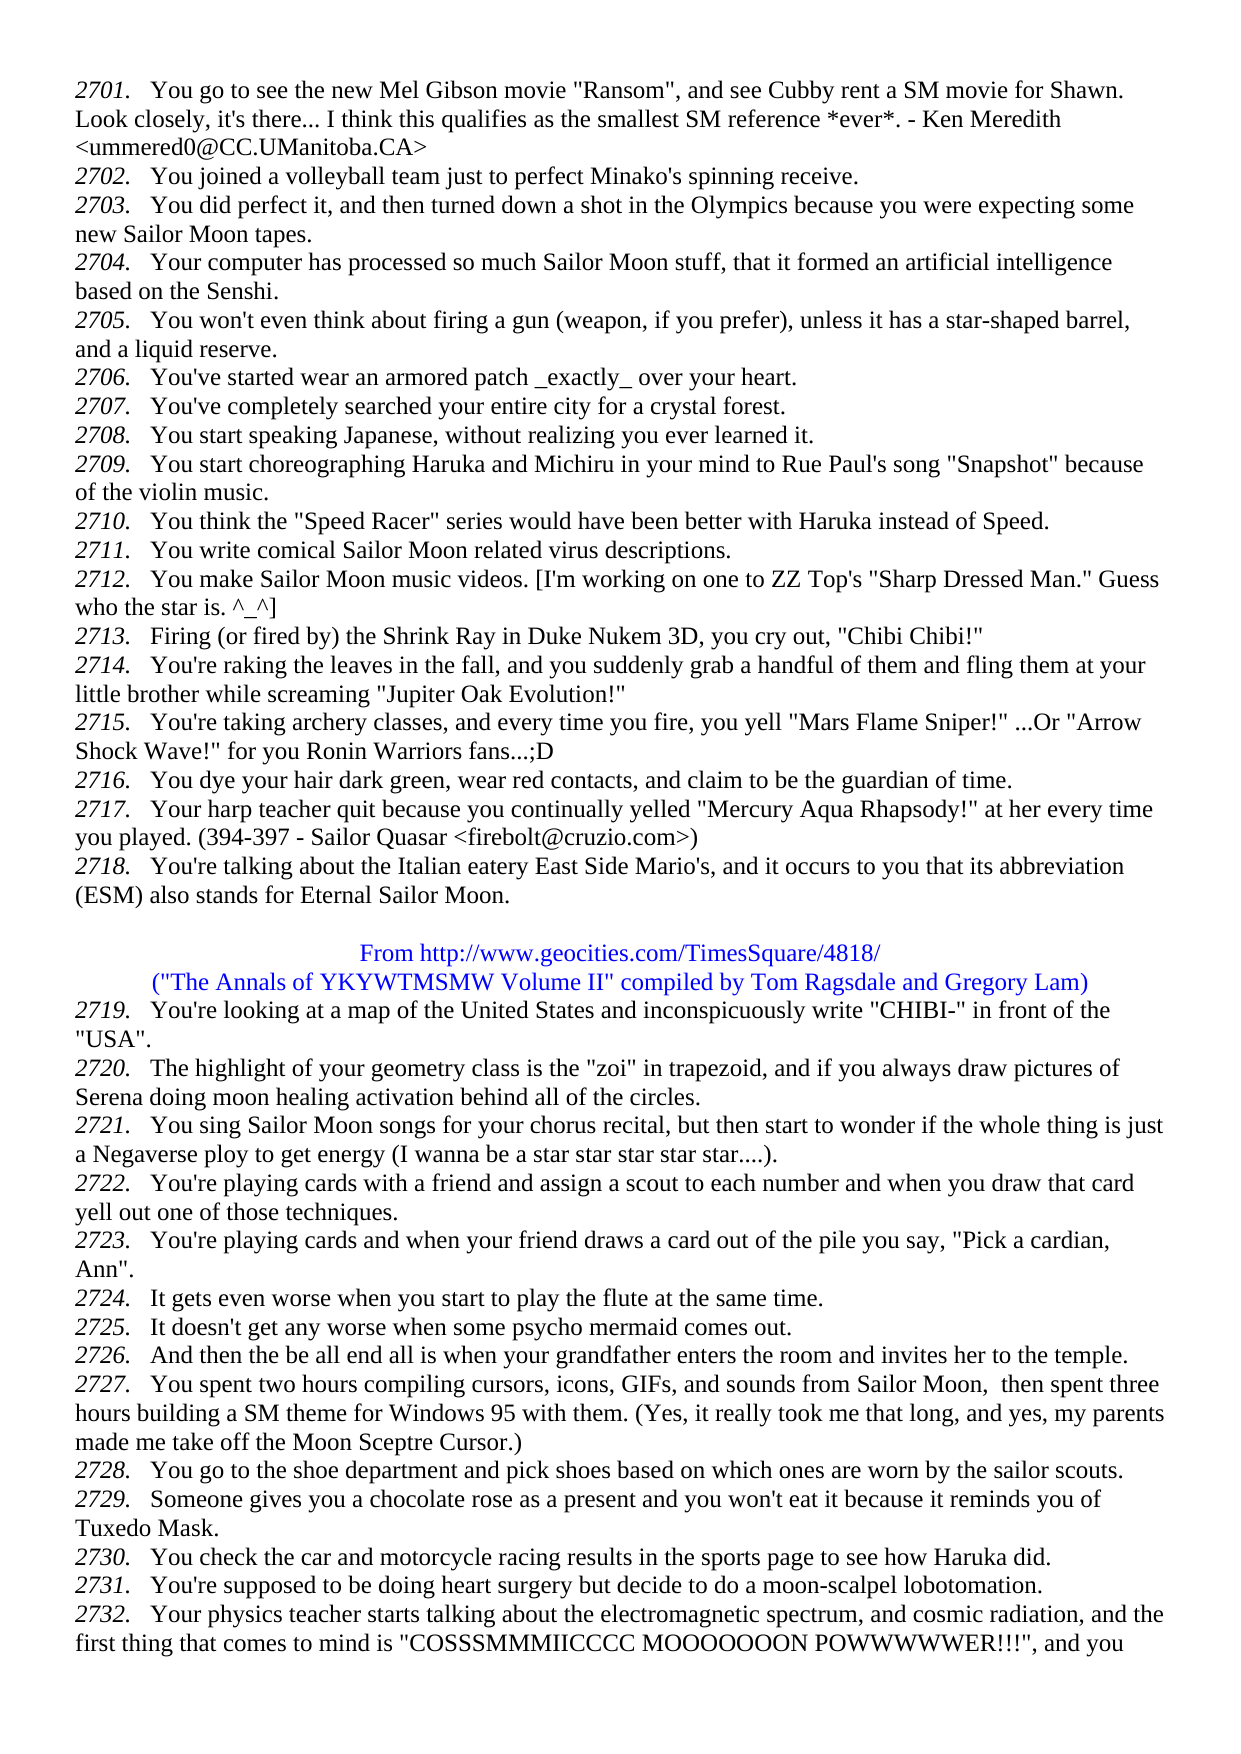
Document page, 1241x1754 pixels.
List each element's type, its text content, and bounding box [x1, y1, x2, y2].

list You write comical Sailor Moon related virus descriptions. [75, 535, 1165, 564]
list You've started wear an armored patch _exactly_ over your heart. [75, 362, 1165, 391]
list You did perfect it, and then turned down a shot in the Olympics because you were expecting some new Sailor Moon tapes. [75, 190, 1165, 247]
list You check the car and motorcycle racing results in the sports page to see how Haruka did. [75, 1542, 1165, 1570]
list You're looking at a map of the United States and inconspicuously write "CHIBI-" in front of the "USA". [75, 995, 1165, 1053]
list You spent two hours compiling cursors, icons, GIFs, and sounds from Sailor Moon, then spent three hours building a SM theme for Windows 95 with them. (Yes, it really took me that long, and yes, my parents made me take off the Moon Sceptre Cursor.) [75, 1369, 1165, 1455]
list It gets even worse when you start to play the flute at the same time. [75, 1283, 1165, 1312]
list You sing Sailor Moon songs for your chorus recital, but then start to wonder if the whole thing is just a Negaverse ploy to get energy (I wanna be a star star star star star....). [75, 1110, 1165, 1168]
list You're taking archery classes, and every time you fire, you yell "Mars Flame Sniper!" ...Or "Arrow Shock Wave!" for you Ronin Warriors fans...;D [75, 707, 1165, 765]
list You joined a volleyball team just to perfect Minako's spinning receive. [75, 161, 1165, 190]
list You start choreographing Haruka and Michiru in your mind to Rue Paul's song "Snapshot" because of the violin music. [75, 449, 1165, 506]
list Your harp teacher quit because you continually yelled "Mercury Aqua Rhapsody!" at her every time you played. (394-397 - Sailor Quasar <firebolt@cruzio.com>) [75, 794, 1165, 851]
list You start speaking Japanese, without realizing you ever learned it. [75, 420, 1165, 449]
list You think the "Speed Racer" series would have been better with Haruka instead of Speed. [75, 506, 1165, 535]
list It doesn't get any worse when some psycho mermaid comes out. [75, 1312, 1165, 1340]
list You're talking about the Italian eatery East Side Mario's, and it occurs to you that its abbreviation (ESM) also stands for Eternal Sailor Moon. [75, 851, 1165, 909]
list You've completely searched your entire city for a crystal forest. [75, 391, 1165, 420]
list And then the be all end all is when your grandfather enters the room and invites her to the temple. [75, 1340, 1165, 1369]
list You dye your hair dark green, wear red contacts, and claim to be the guardian of time. [75, 765, 1165, 794]
list You go to the shoe department and pick shoes based on which ones are worn by the sailor scouts. [75, 1455, 1165, 1484]
list Your computer has processed so much Sailor Moon stuff, that it formed an artificial intelligence based on the Senshi. [75, 247, 1165, 305]
list You won't even think about firing a gun (weapon, if you prefer), unless it has a star-shaped barrel, and a liquid reserve. [75, 305, 1165, 362]
list You're raking the leaves in the fall, and you suddenly grab a handful of them and fling them at your little brother while screaming "Jupiter Oak Evolution!" [75, 650, 1165, 707]
list Your physics teacher starts talking about the electromagnetic spectrum, and cosmic radiation, and the first thing that comes to mind is "COSSSMMMIICCCC MOOOOOOON POWWWWWER!!!", and you [75, 1599, 1165, 1657]
list You're supposed to be doing heart surgery but decide to do a moon-scalpel lobotomation. [75, 1570, 1165, 1599]
list You go to see the new Mel Gibson movie "Ransom", and see Cubby rent a SM movie for Shawn. Look closely, it's there... I think this qualifies as the smallest SM reference *ever*. - Ken Meredith <ummered0@CC.UManitoba.CA> [75, 75, 1165, 161]
list You're playing cards with a friend and assign a scout to each number and when you draw that card yell out one of those techniques. [75, 1168, 1165, 1225]
text ("The Annals of YKYWTMSMW Volume II" compiled by Tom Ragsdale and Gregory Lam) [75, 967, 1165, 995]
text From http://www.geocities.com/TimesSquare/4818/ [75, 938, 1165, 967]
list You're playing cards and when your friend draws a card out of the pile you say, "Pick a cardian, Ann". [75, 1225, 1165, 1283]
list You make Sailor Moon music videos. [I'm working on one to ZZ Top's "Sharp Dressed Man." Guess who the star is. ^_^] [75, 564, 1165, 621]
list Firing (or fired by) the Shrink Ray in Duke Nukem 3D, you cry out, "Chibi Chibi!" [75, 621, 1165, 650]
list Someone gives you a chocolate rose as a present and you won't eat it because it reminds you of Tuxedo Mask. [75, 1484, 1165, 1542]
list The highlight of your geometry class is the "zoi" in trapezoid, and if you always draw pictures of Serena doing moon healing activation behind all of the circles. [75, 1053, 1165, 1110]
